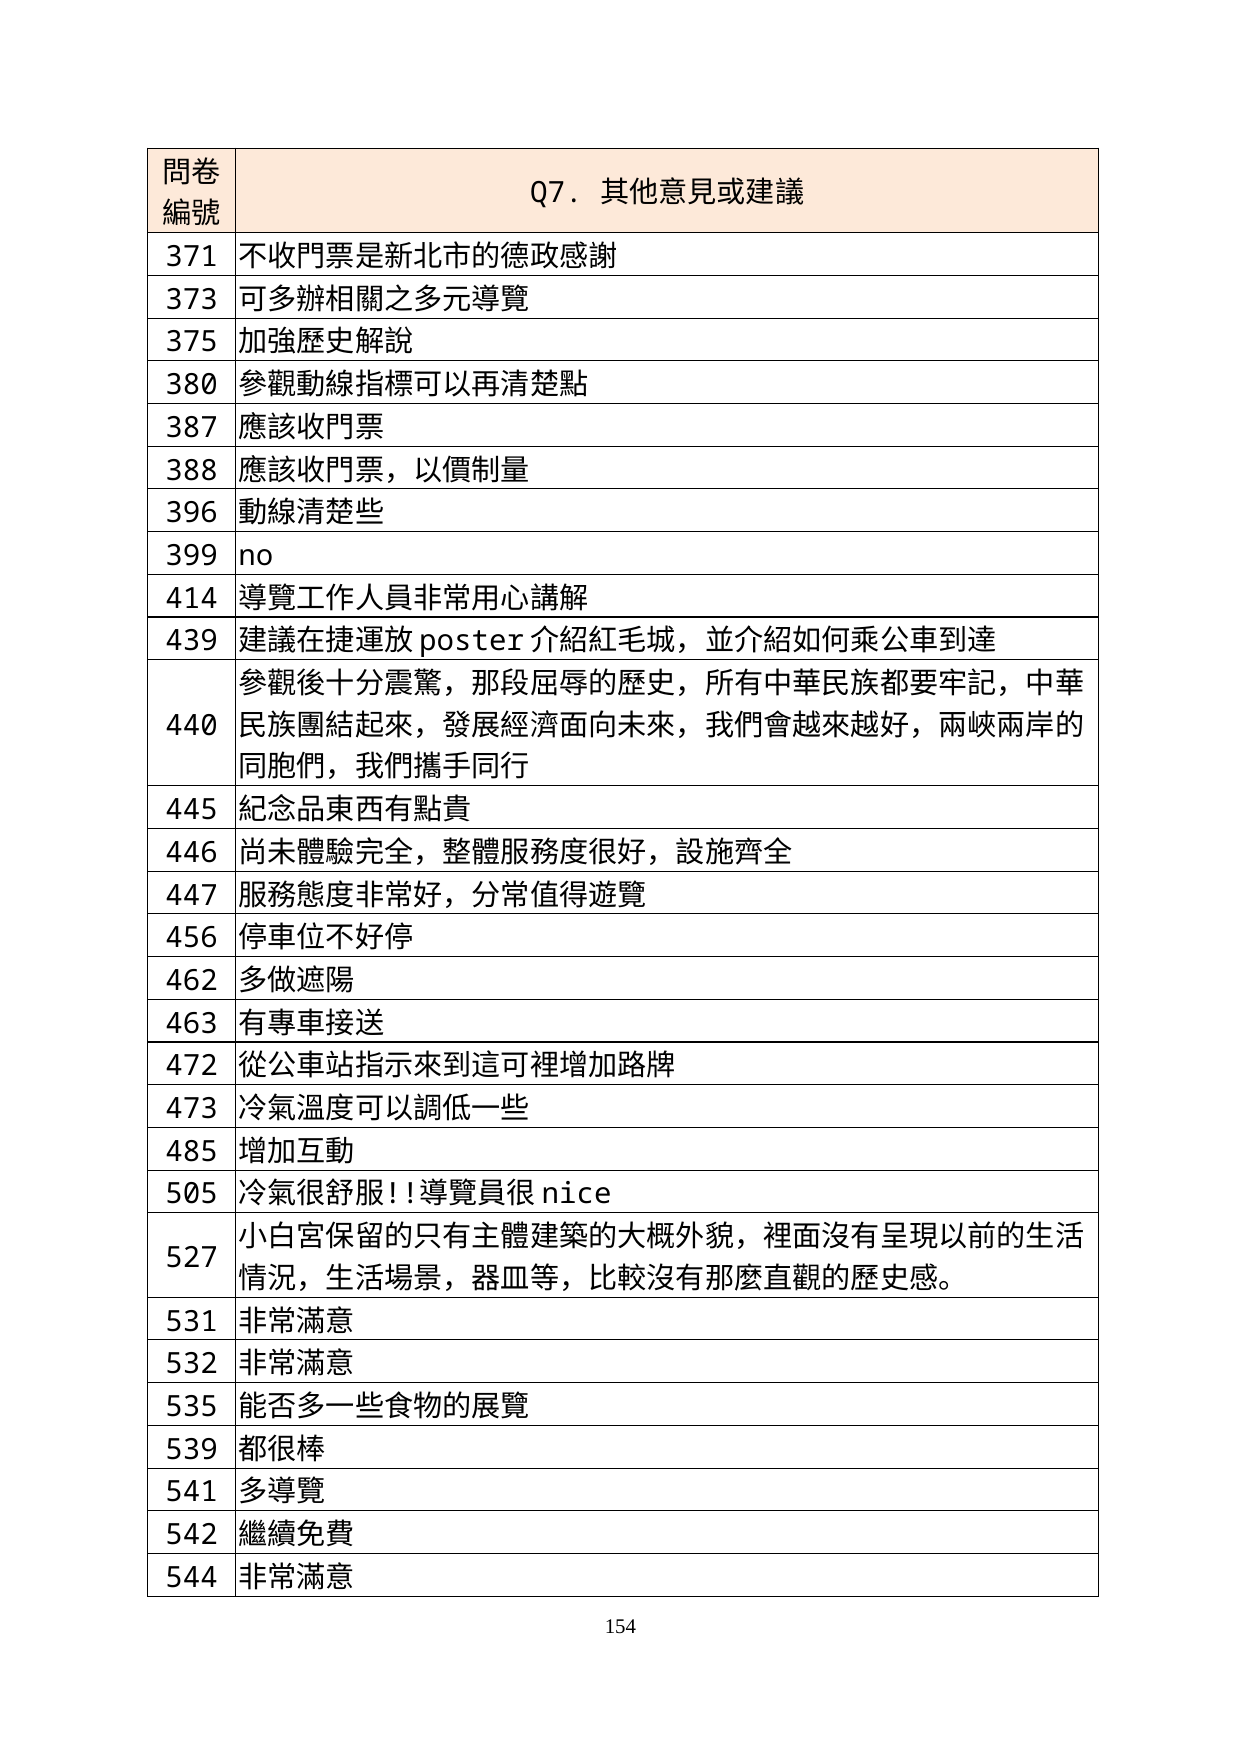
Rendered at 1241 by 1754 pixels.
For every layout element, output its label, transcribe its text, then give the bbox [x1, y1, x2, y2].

table_cell 505 [148, 1171, 235, 1212]
table_cell 能否多一些食物的展覽 [236, 1383, 1098, 1425]
table_cell 小白宮保留的只有主體建築的大概外貌，裡面沒有呈現以前的生活情況，生活場景，器皿等，比較沒有那麼直觀的歷史感。 [236, 1213, 1098, 1297]
table_cell 472 [148, 1043, 235, 1084]
table_cell 396 [148, 489, 235, 531]
table_header Q7. 其他意見或建議 [236, 149, 1098, 232]
table_cell 380 [148, 361, 235, 403]
table_cell 參觀後十分震驚，那段屈辱的歷史，所有中華民族都要牢記，中華民族團結起來，發展經濟面向未來，我們會越來越好，兩峽兩岸的同胞們，我們攜手同行 [236, 660, 1098, 785]
table_cell 535 [148, 1383, 235, 1425]
table_cell 動線清楚些 [236, 489, 1098, 531]
table_cell 414 [148, 575, 235, 616]
table_cell 532 [148, 1340, 235, 1382]
table_cell 462 [148, 957, 235, 999]
table_cell 從公車站指示來到這可裡增加路牌 [236, 1043, 1098, 1084]
table_cell 非常滿意 [236, 1298, 1098, 1339]
table_cell 冷氣很舒服!!導覽員很nice [236, 1171, 1098, 1212]
table_cell 439 [148, 618, 235, 659]
table_cell 399 [148, 532, 235, 574]
table_cell 非常滿意 [236, 1554, 1098, 1596]
table_cell 增加互動 [236, 1128, 1098, 1169]
table_header 問卷編號 [148, 149, 235, 232]
table_cell 停車位不好停 [236, 914, 1098, 956]
table_cell 多做遮陽 [236, 957, 1098, 999]
table_cell 542 [148, 1511, 235, 1553]
table_cell 440 [148, 660, 235, 785]
table_cell no [236, 532, 1098, 574]
table_cell 多導覽 [236, 1469, 1098, 1510]
table_cell 繼續免費 [236, 1511, 1098, 1553]
table_cell 紀念品東西有點貴 [236, 786, 1098, 828]
table_cell 375 [148, 319, 235, 360]
table_cell 447 [148, 872, 235, 913]
table_cell 371 [148, 233, 235, 275]
table_cell 導覽工作人員非常用心講解 [236, 575, 1098, 616]
table_cell 544 [148, 1554, 235, 1596]
table_cell 456 [148, 914, 235, 956]
table_cell 應該收門票 [236, 404, 1098, 446]
table_cell 531 [148, 1298, 235, 1339]
table_cell 539 [148, 1426, 235, 1467]
table_cell 不收門票是新北市的德政感謝 [236, 233, 1098, 275]
table_cell 應該收門票，以價制量 [236, 447, 1098, 488]
table_cell 445 [148, 786, 235, 828]
table_cell 服務態度非常好，分常值得遊覽 [236, 872, 1098, 913]
table_cell 建議在捷運放poster介紹紅毛城，並介紹如何乘公車到達 [236, 618, 1098, 659]
table_cell 非常滿意 [236, 1340, 1098, 1382]
table_cell 可多辦相關之多元導覽 [236, 276, 1098, 317]
table_cell 參觀動線指標可以再清楚點 [236, 361, 1098, 403]
table_cell 446 [148, 829, 235, 871]
table_cell 都很棒 [236, 1426, 1098, 1467]
table_cell 541 [148, 1469, 235, 1510]
table_cell 473 [148, 1085, 235, 1127]
table_cell 冷氣溫度可以調低一些 [236, 1085, 1098, 1127]
table_cell 尚未體驗完全，整體服務度很好，設施齊全 [236, 829, 1098, 871]
table_cell 有專車接送 [236, 1000, 1098, 1041]
table_cell 387 [148, 404, 235, 446]
table_cell 388 [148, 447, 235, 488]
table_cell 加強歷史解說 [236, 319, 1098, 360]
table_cell 373 [148, 276, 235, 317]
table_cell 463 [148, 1000, 235, 1041]
table_cell 527 [148, 1213, 235, 1297]
table_cell 485 [148, 1128, 235, 1169]
